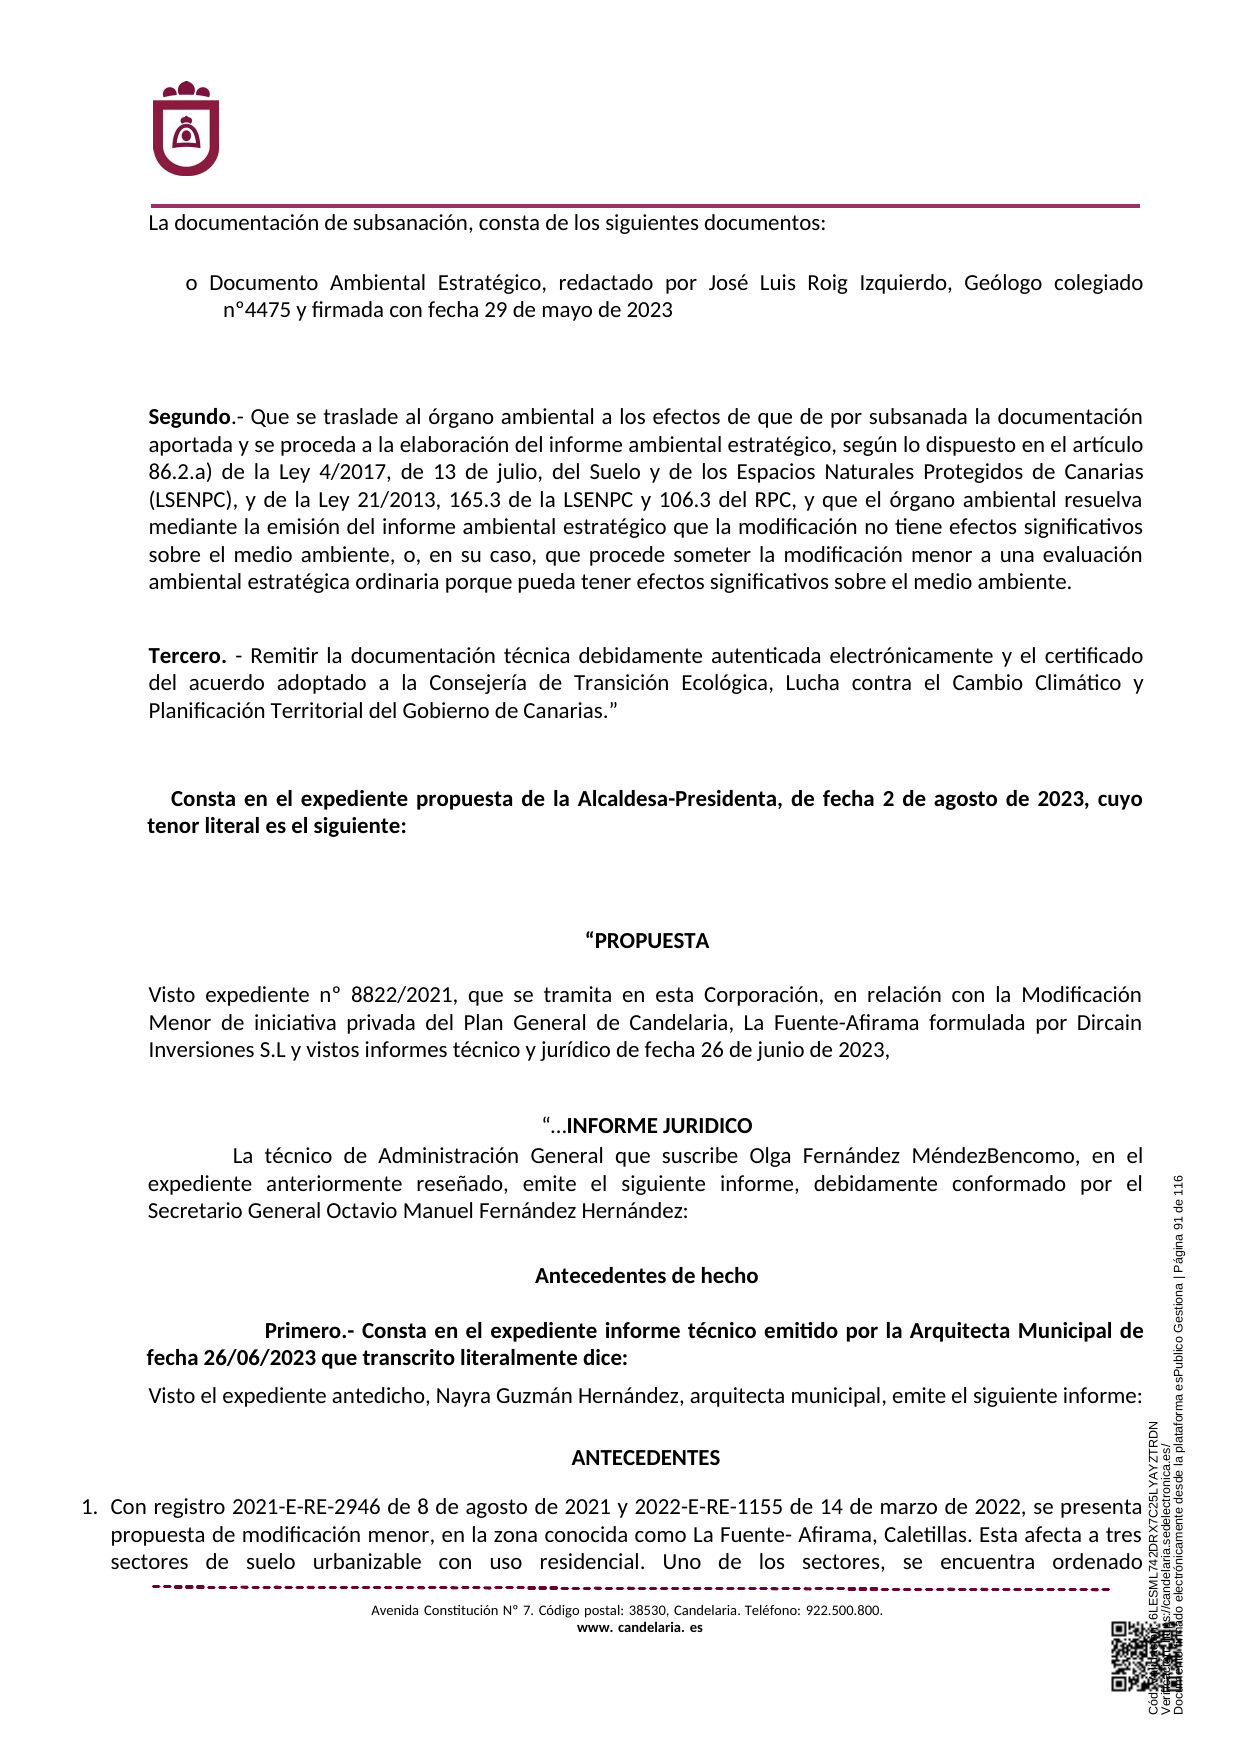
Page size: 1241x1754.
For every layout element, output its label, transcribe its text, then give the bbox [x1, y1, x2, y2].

text Visto el expediente antedicho, Nayra Guzmán Hernández, arquitecta municipal, emite el siguiente informe: [148, 1381, 1145, 1408]
text Tercero. - Remitir la documentación técnica debidamente autenticada electrónicamente y el certificado del acuerdo adoptado a la Consejería de Transición Ecológica, Lucha contra el Cambio Climático y Planificación Territorial del Gobierno de Canarias.” [148, 642, 1145, 724]
text La técnico de Administración General que suscribe Olga Fernández MéndezBencomo, en el expediente anteriormente reseñado, emite el siguiente informe, debidamente conformado por el Secretario General Octavio Manuel Fernández Hernández: [148, 1142, 1145, 1224]
subtitle “…INFORME JURIDICO [149, 1111, 1145, 1139]
subtitle ANTECEDENTES [149, 1443, 1143, 1471]
text o Documento Ambiental Estratégico, redactado por José Luis Roig Izquierdo, Geólogo colegiado nº4475 y firmada con fecha 29 de mayo de 2023 [185, 268, 1145, 323]
text La documentación de subsanación, consta de los siguientes documentos: [148, 103, 1145, 236]
subtitle Antecedentes de hecho [149, 1261, 1146, 1289]
text Primero.- Consta en el expediente informe técnico emitido por la Arquitecta Municipal de fecha 26/06/2023 que transcrito literalmente dice: [146, 1316, 1145, 1371]
text Consta en el expediente propuesta de la Alcaldesa-Presidenta, de fecha 2 de agosto de 2023, cuyo tenor literal es el siguiente: [147, 784, 1145, 839]
subtitle “PROPUESTA [149, 926, 1145, 954]
text Visto expediente nº 8822/2021, que se tramita en esta Corporación, en relación con la Modificación Menor de iniciativa privada del Plan General de Candelaria, La Fuente-Afirama formulada por Dircain Inversiones S.L y vistos informes técnico y jurídico de fecha 26 de junio de 2023, [148, 981, 1145, 1063]
text Segundo.- Que se traslade al órgano ambiental a los efectos de que de por subsanada la documentación aportada y se proceda a la elaboración del informe ambiental estratégico, según lo dispuesto en el artículo 86.2.a) de la Ley 4/2017, de 13 de julio, del Suelo y de los Espacios Naturales Protegidos de Canarias (LSENPC), y de la Ley 21/2013, 165.3 de la LSENPC y 106.3 del RPC, y que el órgano ambiental resuelva mediante la emisión del informe ambiental estratégico que la modificación no tiene efectos significativos sobre el medio ambiente, o, en su caso, que procede someter la modificación menor a una evaluación ambiental estratégica ordinaria porque pueda tener efectos significativos sobre el medio ambiente. [148, 403, 1145, 595]
list Con registro 2021-E-RE-2946 de 8 de agosto de 2021 y 2022-E-RE-1155 de 14 de marzo de 2022, se presenta propuesta de modificación menor, en la zona conocida como La Fuente- Afirama, Caletillas. Esta afecta a tres sectores de suelo urbanizable con uso residencial. Uno de los sectores, se encuentra ordenado [81, 1493, 1145, 1575]
